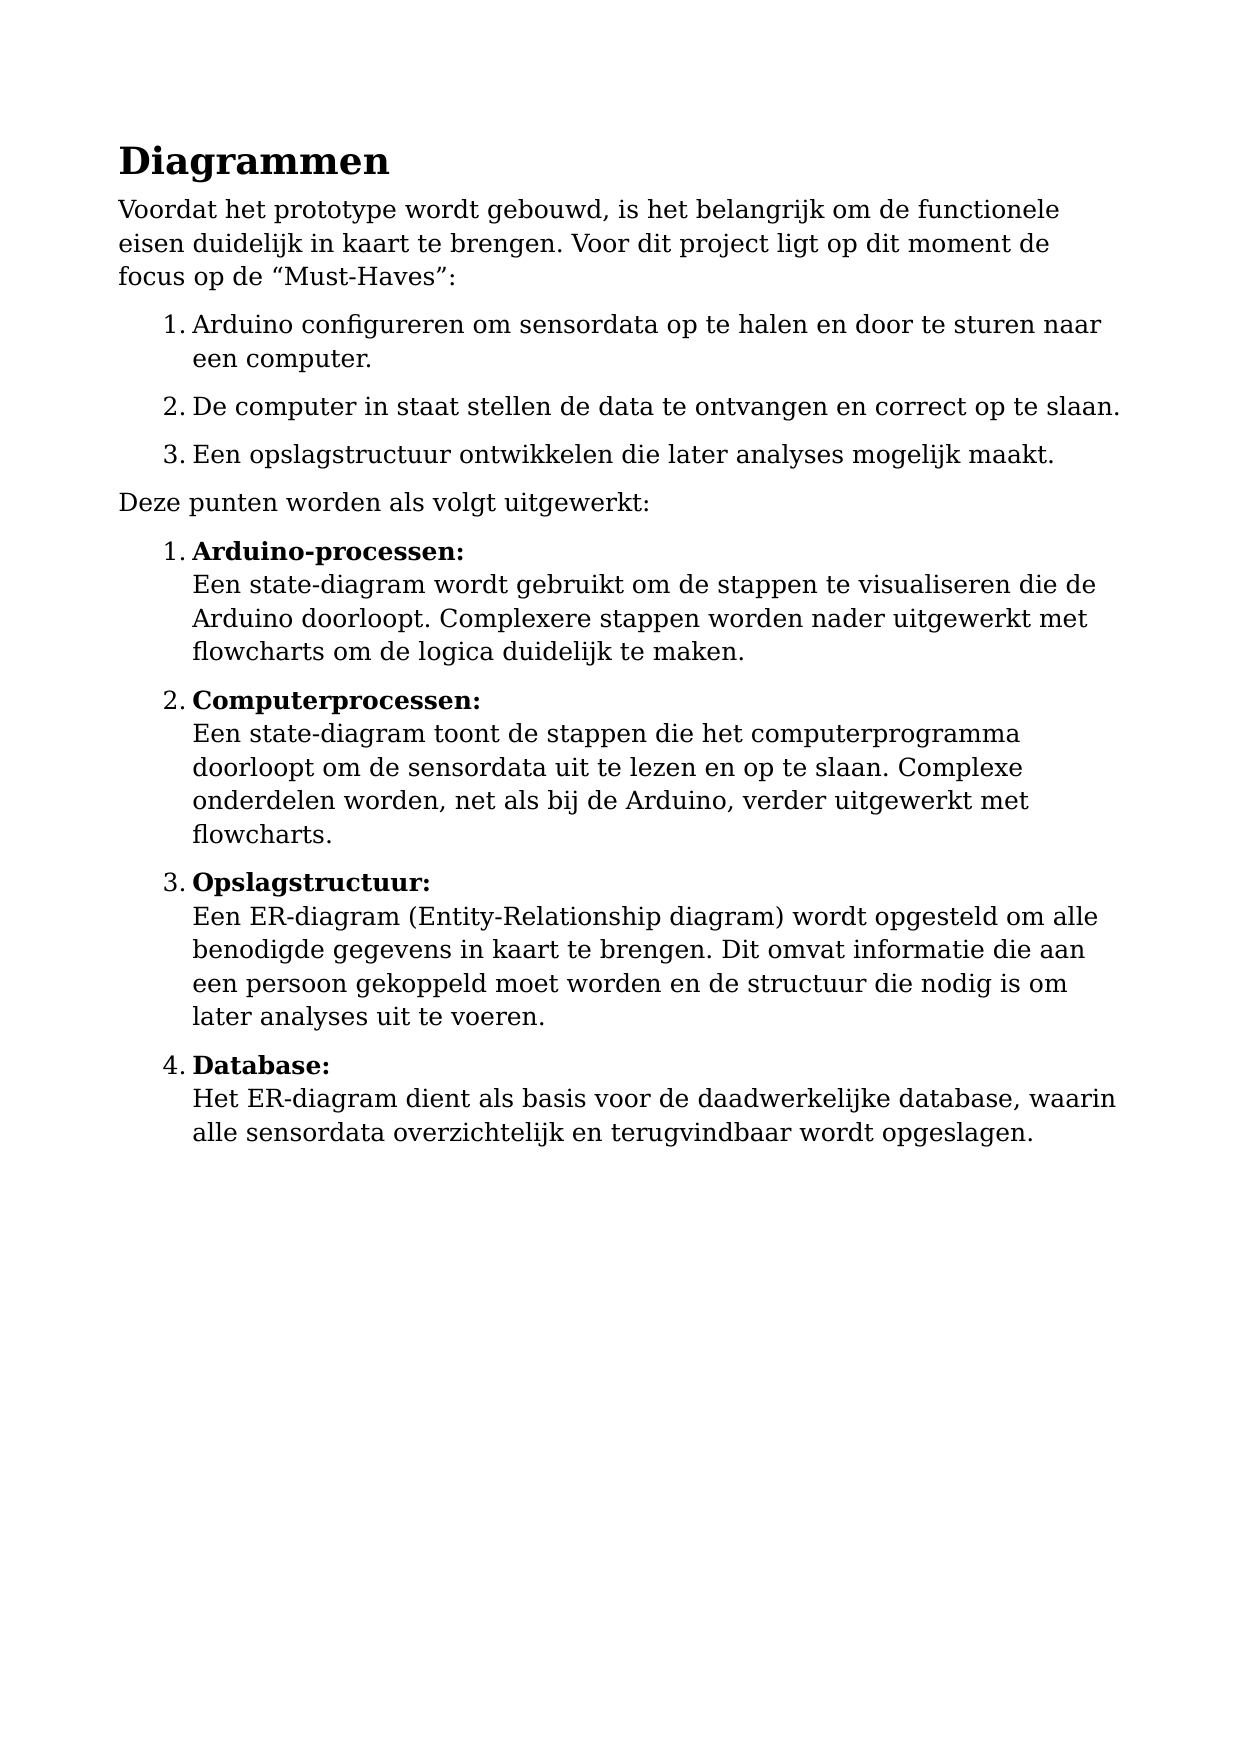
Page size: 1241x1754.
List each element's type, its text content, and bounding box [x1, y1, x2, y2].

list Database: Het ER-diagram dient als basis voor de daadwerkelijke database, waarin alle sensordata overzichtelijk en terugvindbaar wordt opgeslagen. [162, 1051, 1122, 1147]
list Arduino configureren om sensordata op te halen en door te sturen naar een computer. [162, 311, 1122, 373]
list De computer in staat stellen de data te ontvangen en correct op te slaan. [162, 392, 1122, 422]
text Voordat het prototype wordt gebouwd, is het belangrijk om de functionele eisen duidelijk in kaart te brengen. Voor dit project ligt op dit moment de focus op de “Must-Haves”: [118, 196, 1122, 292]
list Een opslagstructuur ontwikkelen die later analyses mogelijk maakt. [162, 441, 1122, 470]
list Opslagstructuur: Een ER-diagram (Entity-Relationship diagram) wordt opgesteld om alle benodigde gegevens in kaart te brengen. Dit omvat informatie die aan een persoon gekoppeld moet worden en de structuur die nodig is om later analyses uit te voeren. [162, 868, 1122, 1032]
list Arduino-processen: Een state-diagram wordt gebruikt om de stappen te visualiseren die de Arduino doorloopt. Complexere stappen worden nader uitgewerkt met flowcharts om de logica duidelijk te maken. [162, 537, 1122, 667]
list Computerprocessen: Een state-diagram toont de stappen die het computerprogramma doorloopt om de sensordata uit te lezen en op te slaan. Complexe onderdelen worden, net als bij de Arduino, verder uitgewerkt met flowcharts. [162, 686, 1122, 849]
text Deze punten worden als volgt uitgewerkt: [118, 489, 1122, 518]
subtitle Diagrammen [118, 139, 1122, 183]
